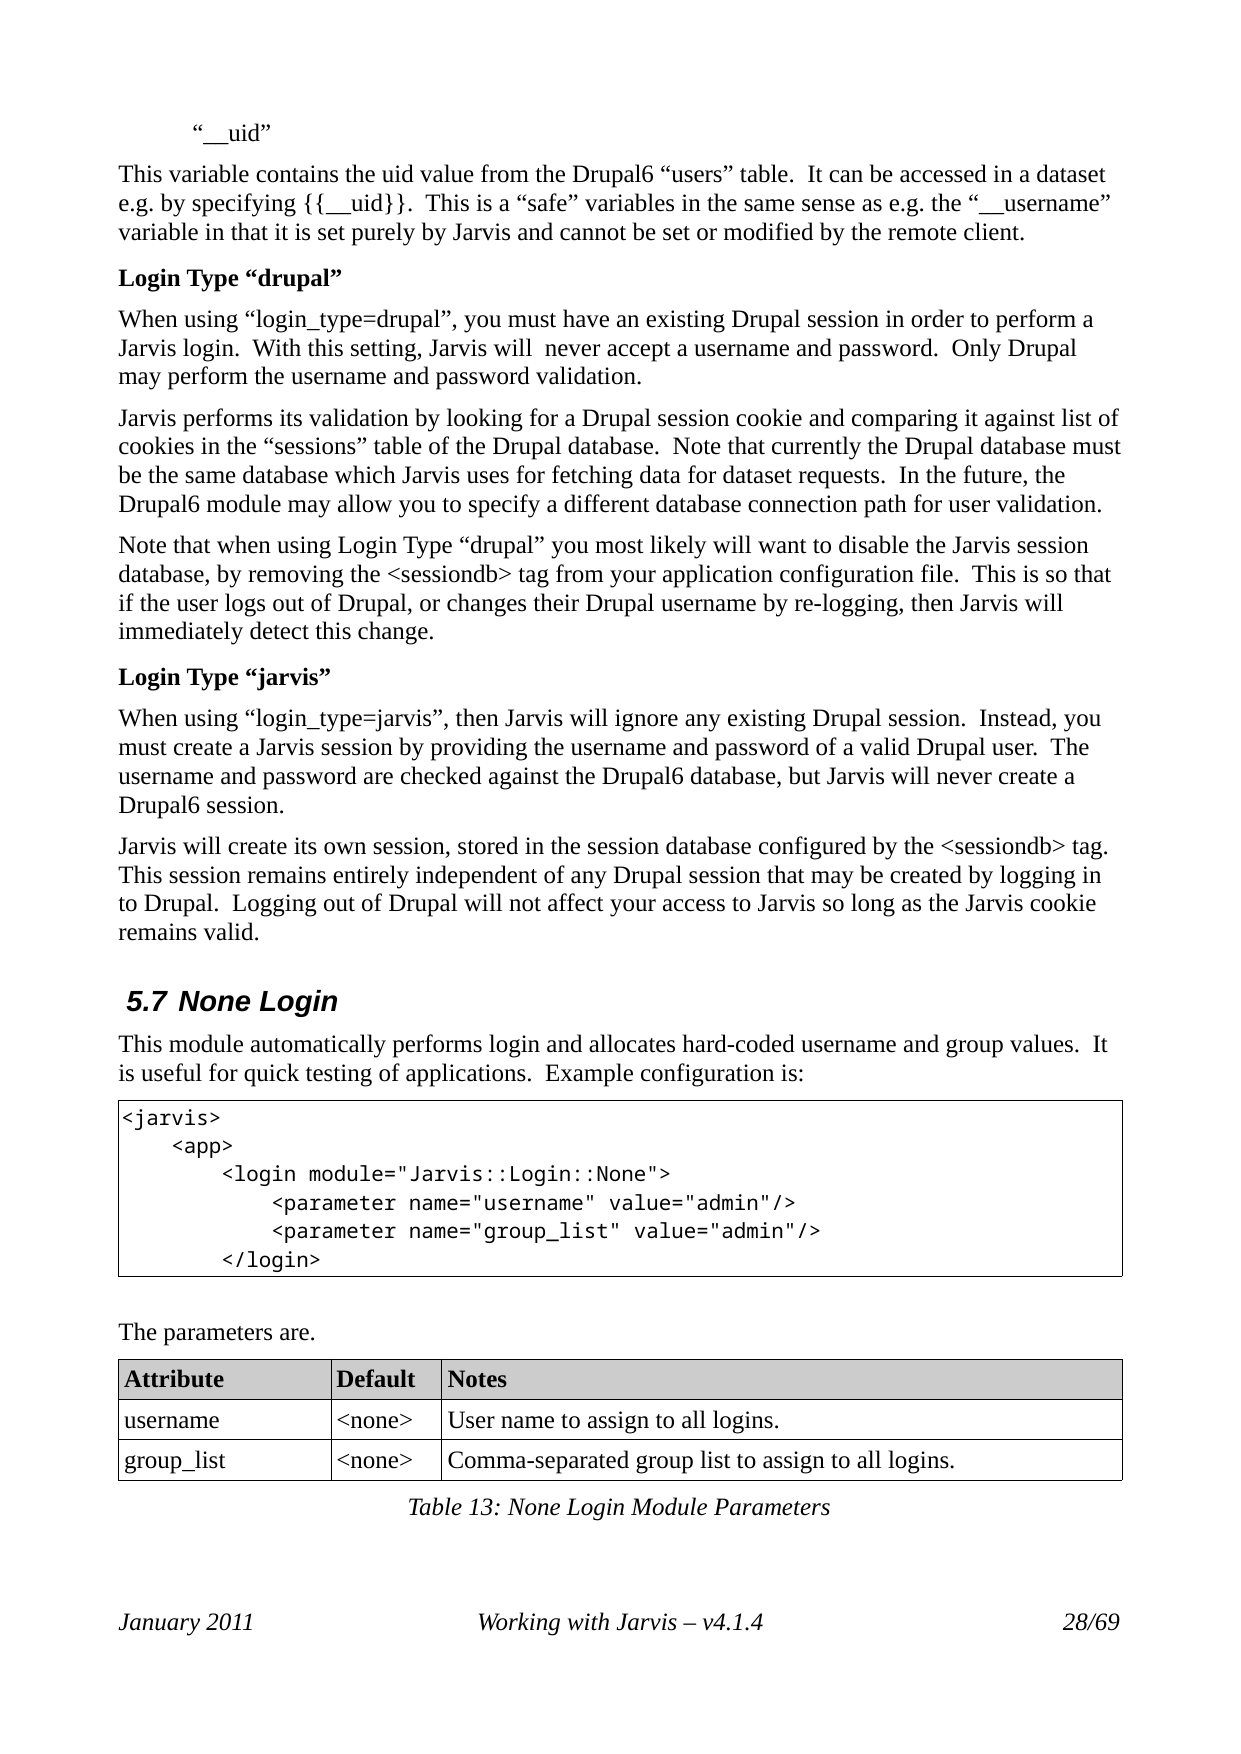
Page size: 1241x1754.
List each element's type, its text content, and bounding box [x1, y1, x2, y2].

text <parameter name="username" value="admin"/> [119, 1185, 1122, 1213]
text </login> [119, 1242, 1122, 1276]
text This module automatically performs login and allocates hard-coded username and group values. It is useful for quick testing of applications. Example configuration is: [118, 1029, 1122, 1087]
table_cell username [119, 1400, 331, 1439]
text The parameters are. [118, 1317, 1122, 1346]
text <login module="Jarvis::Login::None"> [119, 1156, 1122, 1185]
table_header Notes [442, 1360, 1122, 1399]
table_cell group_list [119, 1440, 331, 1480]
table_cell Comma-separated group list to assign to all logins. [442, 1440, 1122, 1480]
text “__uid” [118, 118, 1122, 147]
table_header Default [332, 1360, 441, 1399]
table_cell <none> [332, 1400, 441, 1439]
text This variable contains the uid value from the Drupal6 “users” table. It can be accessed in a dataset e.g. by specifying {{__uid}}. This is a “safe” variables in the same sense as e.g. the “__username” variable in that it is set purely by Jarvis and cannot be set or modified by the remote client. [118, 159, 1122, 246]
table_cell User name to assign to all logins. [442, 1400, 1122, 1439]
text Note that when using Login Type “drupal” you most likely will want to disable the Jarvis session database, by removing the <sessiondb> tag from your application configuration file. This is so that if the user logs out of Drupal, or changes their Drupal username by re-logging, then Jarvis will immediately detect this change. [118, 530, 1122, 645]
subtitle None Login [118, 983, 1122, 1017]
text <app> [119, 1128, 1122, 1156]
table_cell <none> [332, 1440, 441, 1480]
text Jarvis will create its own session, stored in the session database configured by the <sessiondb> tag. This session remains entirely independent of any Drupal session that may be created by logging in to Drupal. Logging out of Drupal will not affect your access to Jarvis so long as the Jarvis cookie remains valid. [118, 831, 1122, 946]
text When using “login_type=jarvis”, then Jarvis will ignore any existing Drupal session. Instead, you must create a Jarvis session by providing the username and password of a valid Drupal user. The username and password are checked against the Drupal6 database, but Jarvis will never create a Drupal6 session. [118, 703, 1122, 818]
text <parameter name="group_list" value="admin"/> [119, 1213, 1122, 1242]
subtitle Login Type “jarvis” [118, 662, 1122, 691]
text Table 13: None Login Module Parameters [118, 1492, 1122, 1521]
text Jarvis performs its validation by looking for a Drupal session cookie and comparing it against list of cookies in the “sessions” table of the Drupal database. Note that currently the Drupal database must be the same database which Jarvis uses for fetching data for dataset requests. In the future, the Drupal6 module may allow you to specify a different database connection path for user validation. [118, 403, 1122, 518]
subtitle Login Type “drupal” [118, 263, 1122, 292]
text <jarvis> [119, 1101, 1122, 1128]
text When using “login_type=drupal”, you must have an existing Drupal session in order to perform a Jarvis login. With this setting, Jarvis will never accept a username and password. Only Drupal may perform the username and password validation. [118, 304, 1122, 390]
table_header Attribute [119, 1360, 331, 1399]
